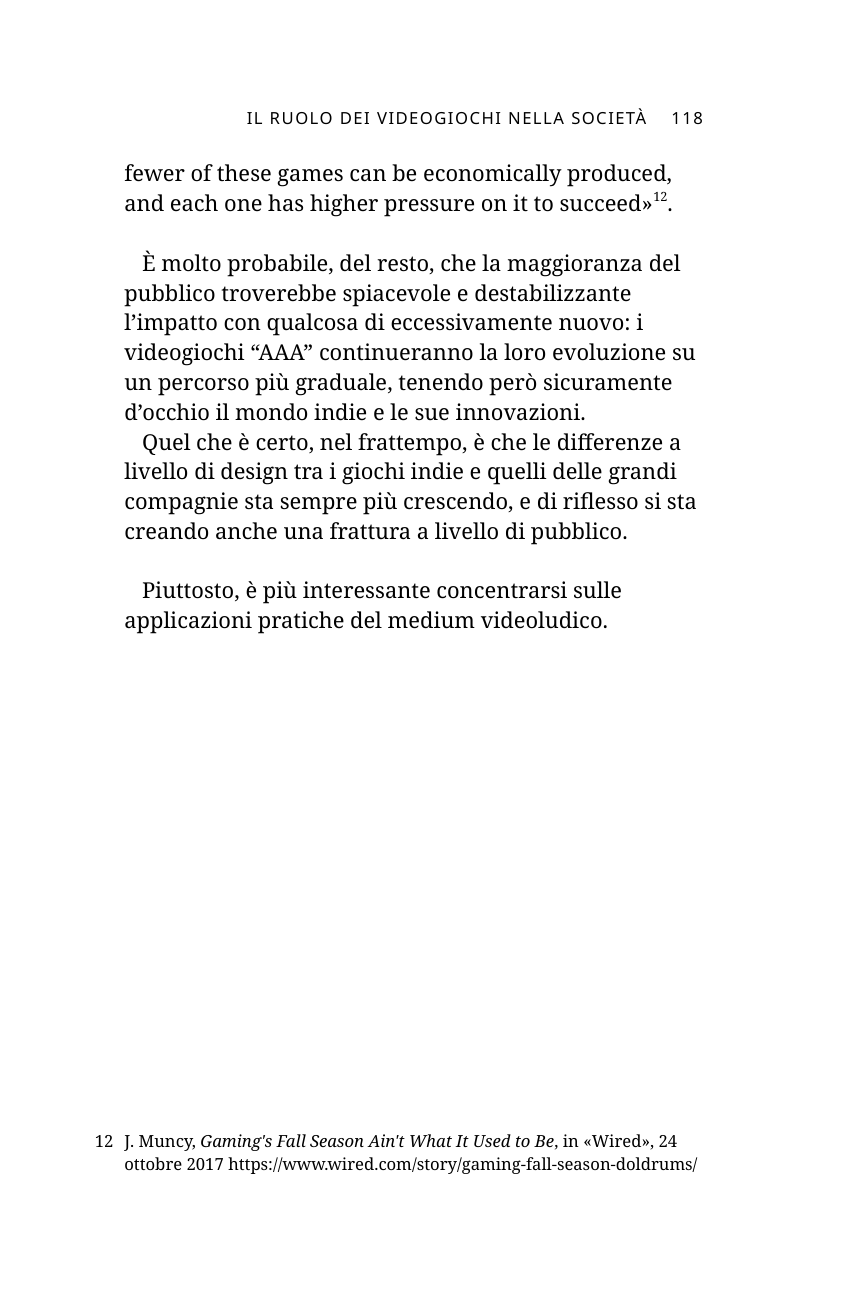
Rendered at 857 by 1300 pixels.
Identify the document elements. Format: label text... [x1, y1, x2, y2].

text fewer of these games can be economically produced, and each one has higher pressure on it to succeed». [124, 158, 703, 218]
text È molto probabile, del resto, che la maggioranza del pubblico troverebbe spiacevole e destabilizzante l’impatto con qualcosa di eccessivamente nuovo: i videogiochi “AAA” continueranno la loro evoluzione su un percorso più graduale, tenendo però sicuramente d’occhio il mondo indie e le sue innovazioni. [124, 248, 703, 427]
text J. Muncy, Gaming's Fall Season Ain't What It Used to Be, in «Wired», 24 ottobre 2017 https://www.wired.com/story/gaming-fall-season-doldrums/ [94, 1130, 703, 1175]
text Quel che è certo, nel frattempo, è che le differenze a livello di design tra i giochi indie e quelli delle grandi compagnie sta sempre più crescendo, e di riflesso si sta creando anche una frattura a livello di pubblico. [124, 427, 703, 546]
text Piuttosto, è più interessante concentrarsi sulle applicazioni pratiche del medium videoludico. [124, 576, 703, 635]
